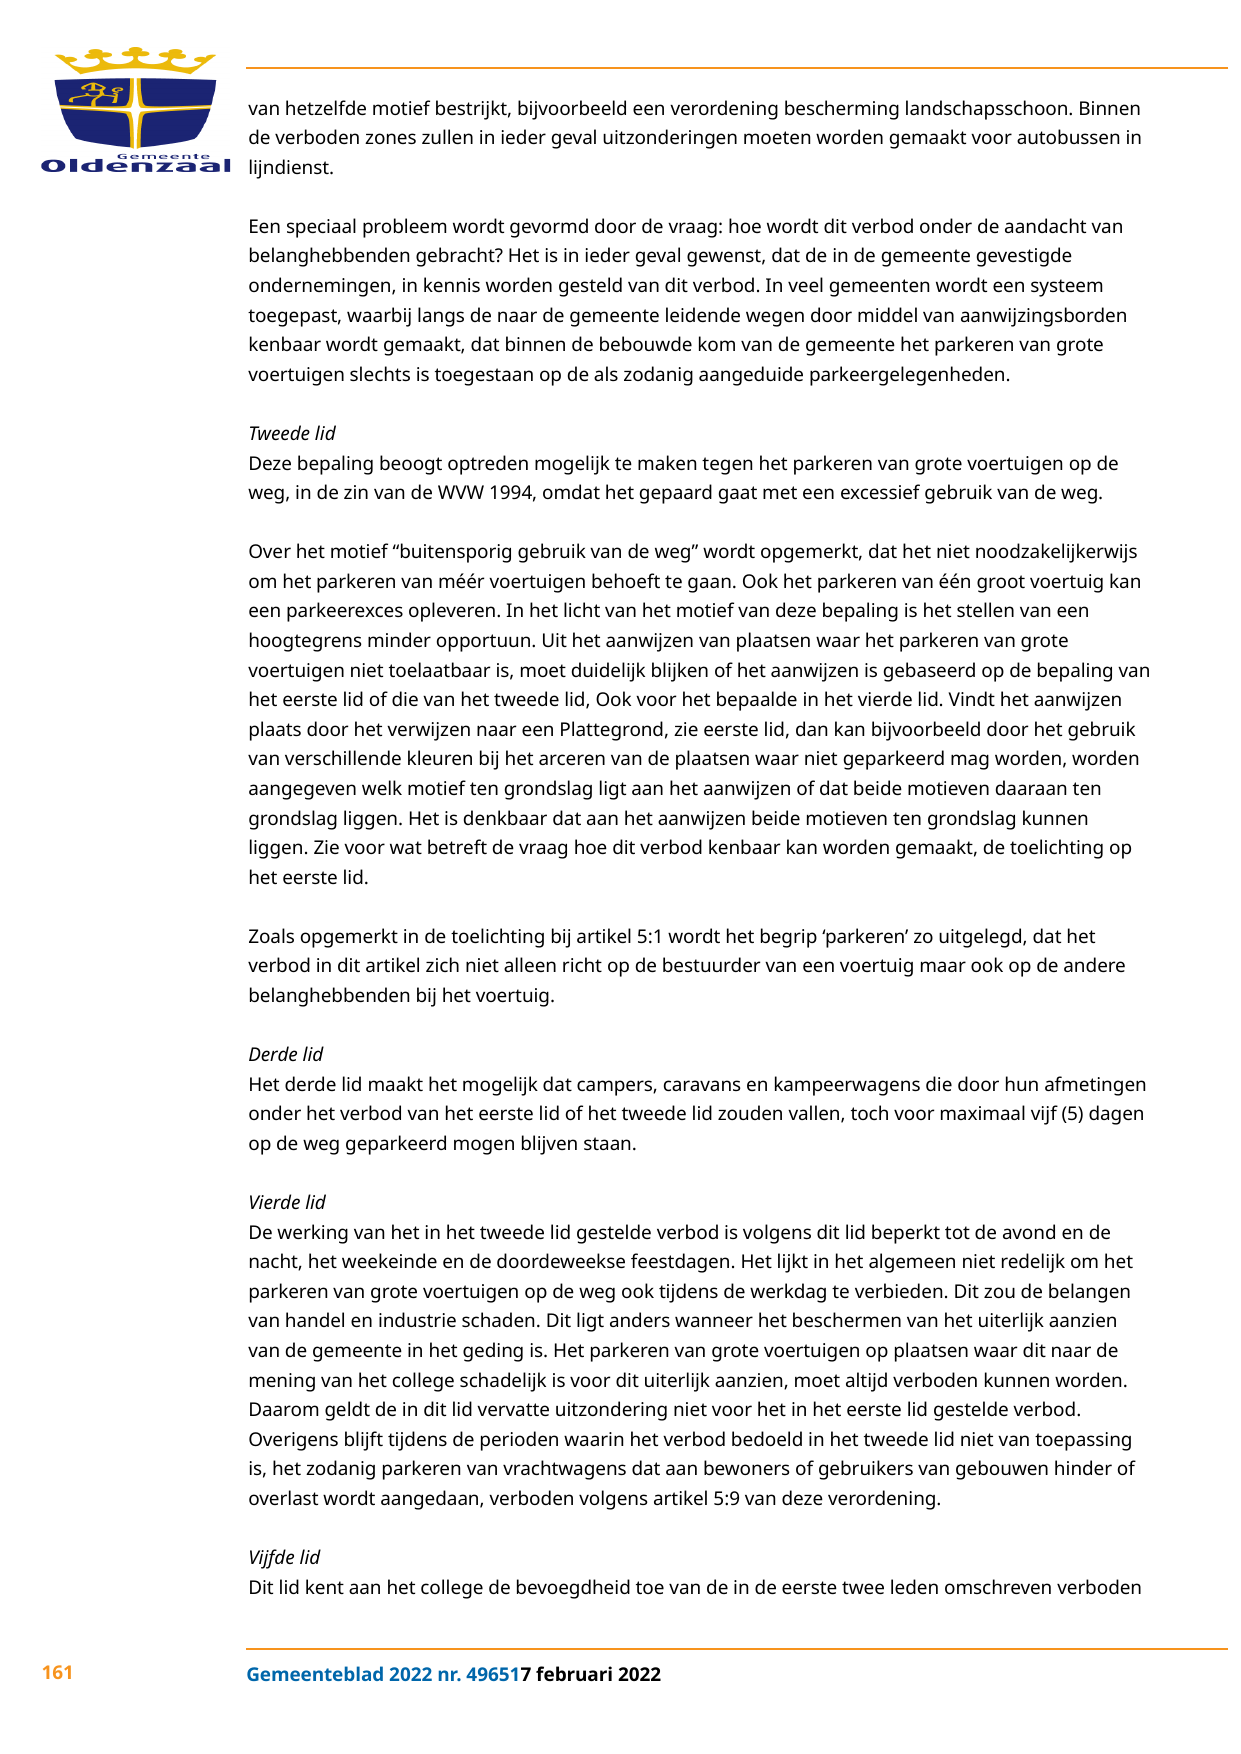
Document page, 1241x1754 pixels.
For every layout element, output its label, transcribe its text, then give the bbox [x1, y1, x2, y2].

picture [41, 47, 231, 172]
text Zoals opgemerkt in de toelichting bij artikel 5:1 wordt het begrip ‘parkeren’ zo uitgelegd, dat het verbod in dit artikel zich niet alleen richt op de bestuurder van een voertuig maar ook op de andere belanghebbenden bij het voertuig. [248, 923, 1152, 1008]
text Het derde lid maakt het mogelijk dat campers, caravans en kampeerwagens die door hun afmetingen onder het verbod van het eerste lid of het tweede lid zouden vallen, toch voor maximaal vijf (5) dagen op de weg geparkeerd mogen blijven staan. [248, 1071, 1152, 1156]
text Deze bepaling beoogt optreden mogelijk te maken tegen het parkeren van grote voertuigen op de weg, in de zin van de WVW 1994, omdat het gepaard gaat met een excessief gebruik van de weg. [248, 450, 1152, 505]
text Vierde lid [248, 1189, 1152, 1215]
text De werking van het in het tweede lid gestelde verbod is volgens dit lid beperkt tot de avond en de nacht, het weekeinde en de doordeweekse feestdagen. Het lijkt in het algemeen niet redelijk om het parkeren van grote voertuigen op de weg ook tijdens de werkdag te verbieden. Dit zou de belangen van handel en industrie schaden. Dit ligt anders wanneer het beschermen van het uiterlijk aanzien van de gemeente in het geding is. Het parkeren van grote voertuigen op plaatsen waar dit naar de mening van het college schadelijk is voor dit uiterlijk aanzien, moet altijd verboden kunnen worden. Daarom geldt de in dit lid vervatte uitzondering niet voor het in het eerste lid gestelde verbod. Overigens blijft tijdens de perioden waarin het verbod bedoeld in het tweede lid niet van toepassing is, het zodanig parkeren van vrachtwagens dat aan bewoners of gebruikers van gebouwen hinder of overlast wordt aangedaan, verboden volgens artikel 5:9 van deze verordening. [248, 1219, 1152, 1511]
text Vijfde lid [248, 1544, 1152, 1570]
text Derde lid [248, 1041, 1152, 1067]
text van hetzelfde motief bestrijkt, bijvoorbeeld een verordening bescherming landschapsschoon. Binnen de verboden zones zullen in ieder geval uitzonderingen moeten worden gemaakt voor autobussen in lijndienst. [248, 95, 1152, 180]
text Een speciaal probleem wordt gevormd door de vraag: hoe wordt dit verbod onder de aandacht van belanghebbenden gebracht? Het is in ieder geval gewenst, dat de in de gemeente gevestigde ondernemingen, in kennis worden gesteld van dit verbod. In veel gemeenten wordt een systeem toegepast, waarbij langs de naar de gemeente leidende wegen door middel van aanwijzingsborden kenbaar wordt gemaakt, dat binnen de bebouwde kom van de gemeente het parkeren van grote voertuigen slechts is toegestaan op de als zodanig aangeduide parkeergelegenheden. [248, 213, 1152, 387]
text Dit lid kent aan het college de bevoegdheid toe van de in de eerste twee leden omschreven verboden [248, 1574, 1152, 1600]
text Tweede lid [248, 420, 1152, 446]
text Over het motief “buitensporig gebruik van de weg” wordt opgemerkt, dat het niet noodzakelijkerwijs om het parkeren van méér voertuigen behoeft te gaan. Ook het parkeren van één groot voertuig kan een parkeerexces opleveren. In het licht van het motief van deze bepaling is het stellen van een hoogtegrens minder opportuun. Uit het aanwijzen van plaatsen waar het parkeren van grote voertuigen niet toelaatbaar is, moet duidelijk blijken of het aanwijzen is gebaseerd op de bepaling van het eerste lid of die van het tweede lid, Ook voor het bepaalde in het vierde lid. Vindt het aanwijzen plaats door het verwijzen naar een Plattegrond, zie eerste lid, dan kan bijvoorbeeld door het gebruik van verschillende kleuren bij het arceren van de plaatsen waar niet geparkeerd mag worden, worden aangegeven welk motief ten grondslag ligt aan het aanwijzen of dat beide motieven daaraan ten grondslag liggen. Het is denkbaar dat aan het aanwijzen beide motieven ten grondslag kunnen liggen. Zie voor wat betreft de vraag hoe dit verbod kenbaar kan worden gemaakt, de toelichting op het eerste lid. [248, 538, 1152, 890]
